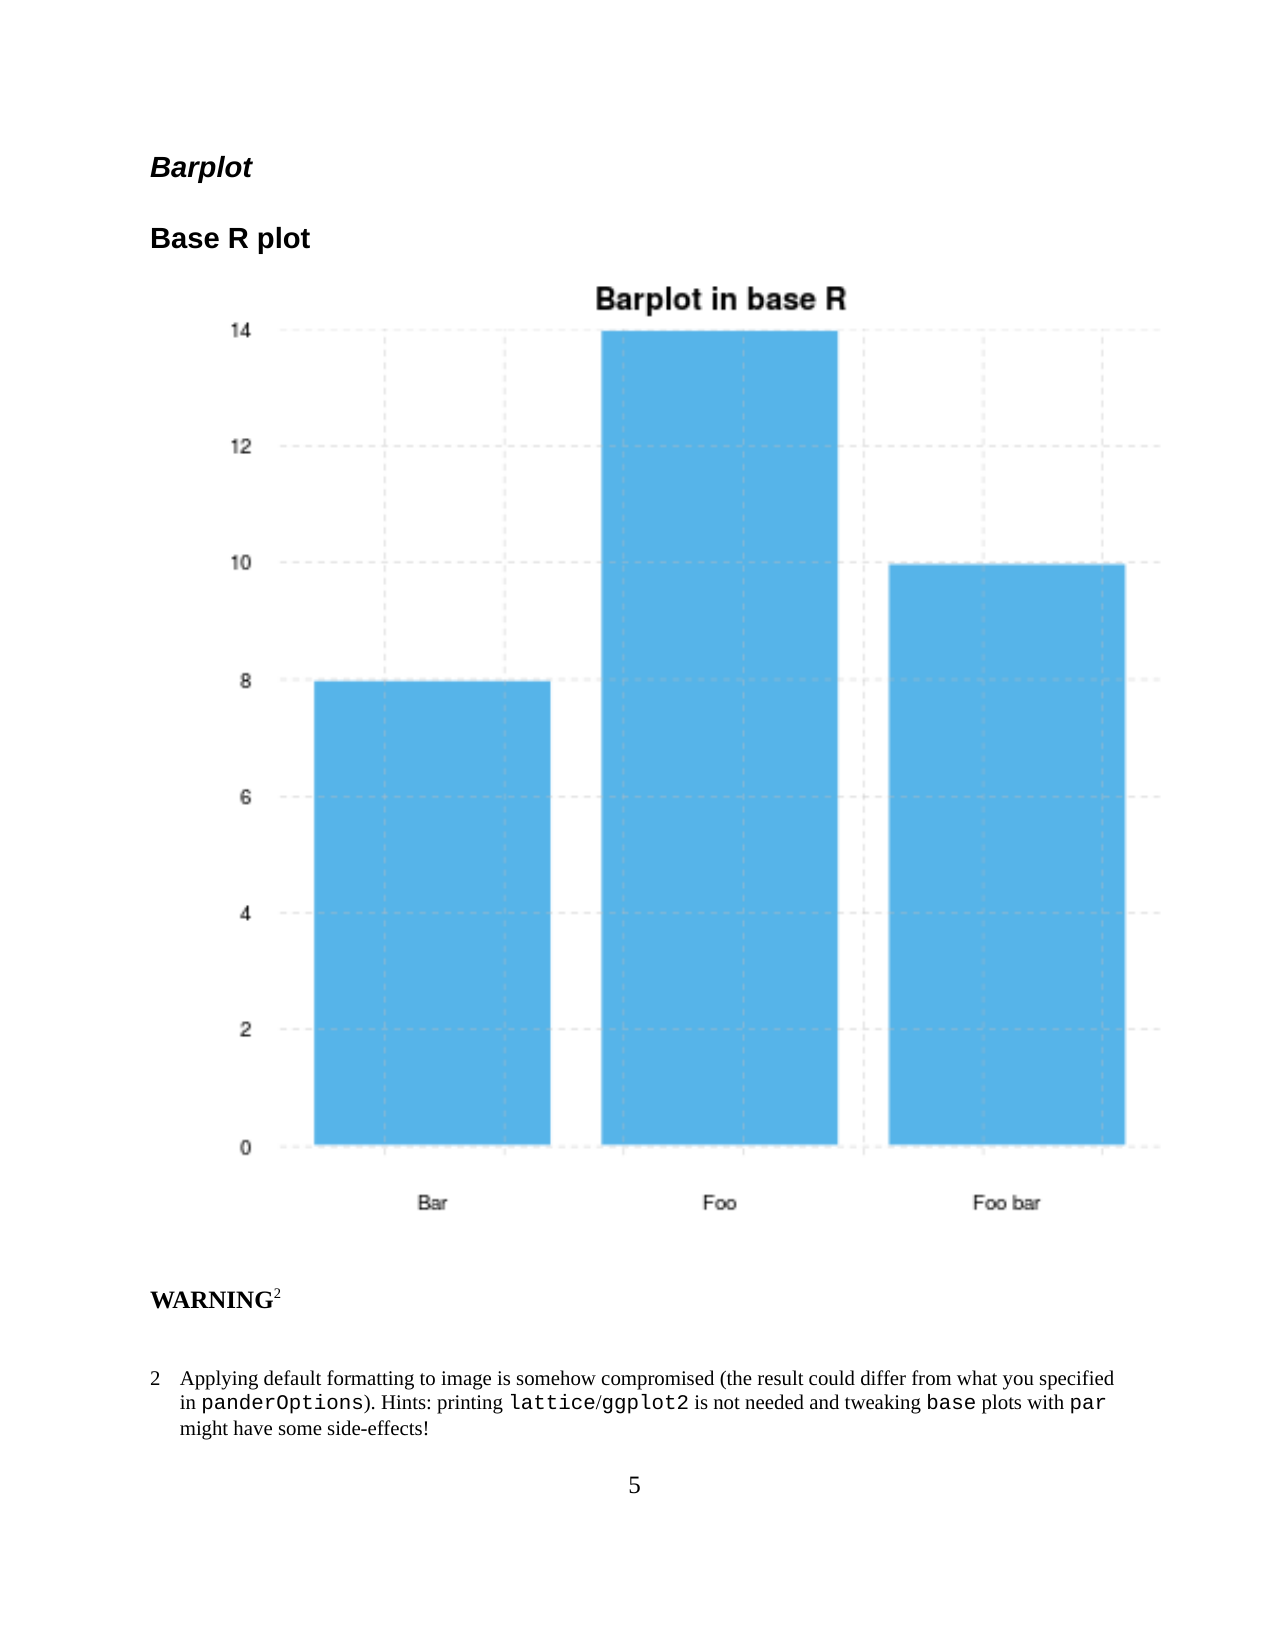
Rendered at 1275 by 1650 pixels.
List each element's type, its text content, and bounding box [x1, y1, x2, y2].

text WARNING [150, 1280, 1125, 1314]
text Applying default formatting to image is somehow compromised (the result could differ from what you specified in panderOptions). Hints: printing lattice/ggplot2 is not needed and tweaking base plots with par might have some side-effects! [150, 1366, 1125, 1440]
subtitle Barplot [150, 150, 1125, 183]
subtitle Base R plot [150, 221, 1125, 254]
picture [150, 267, 1163, 1280]
